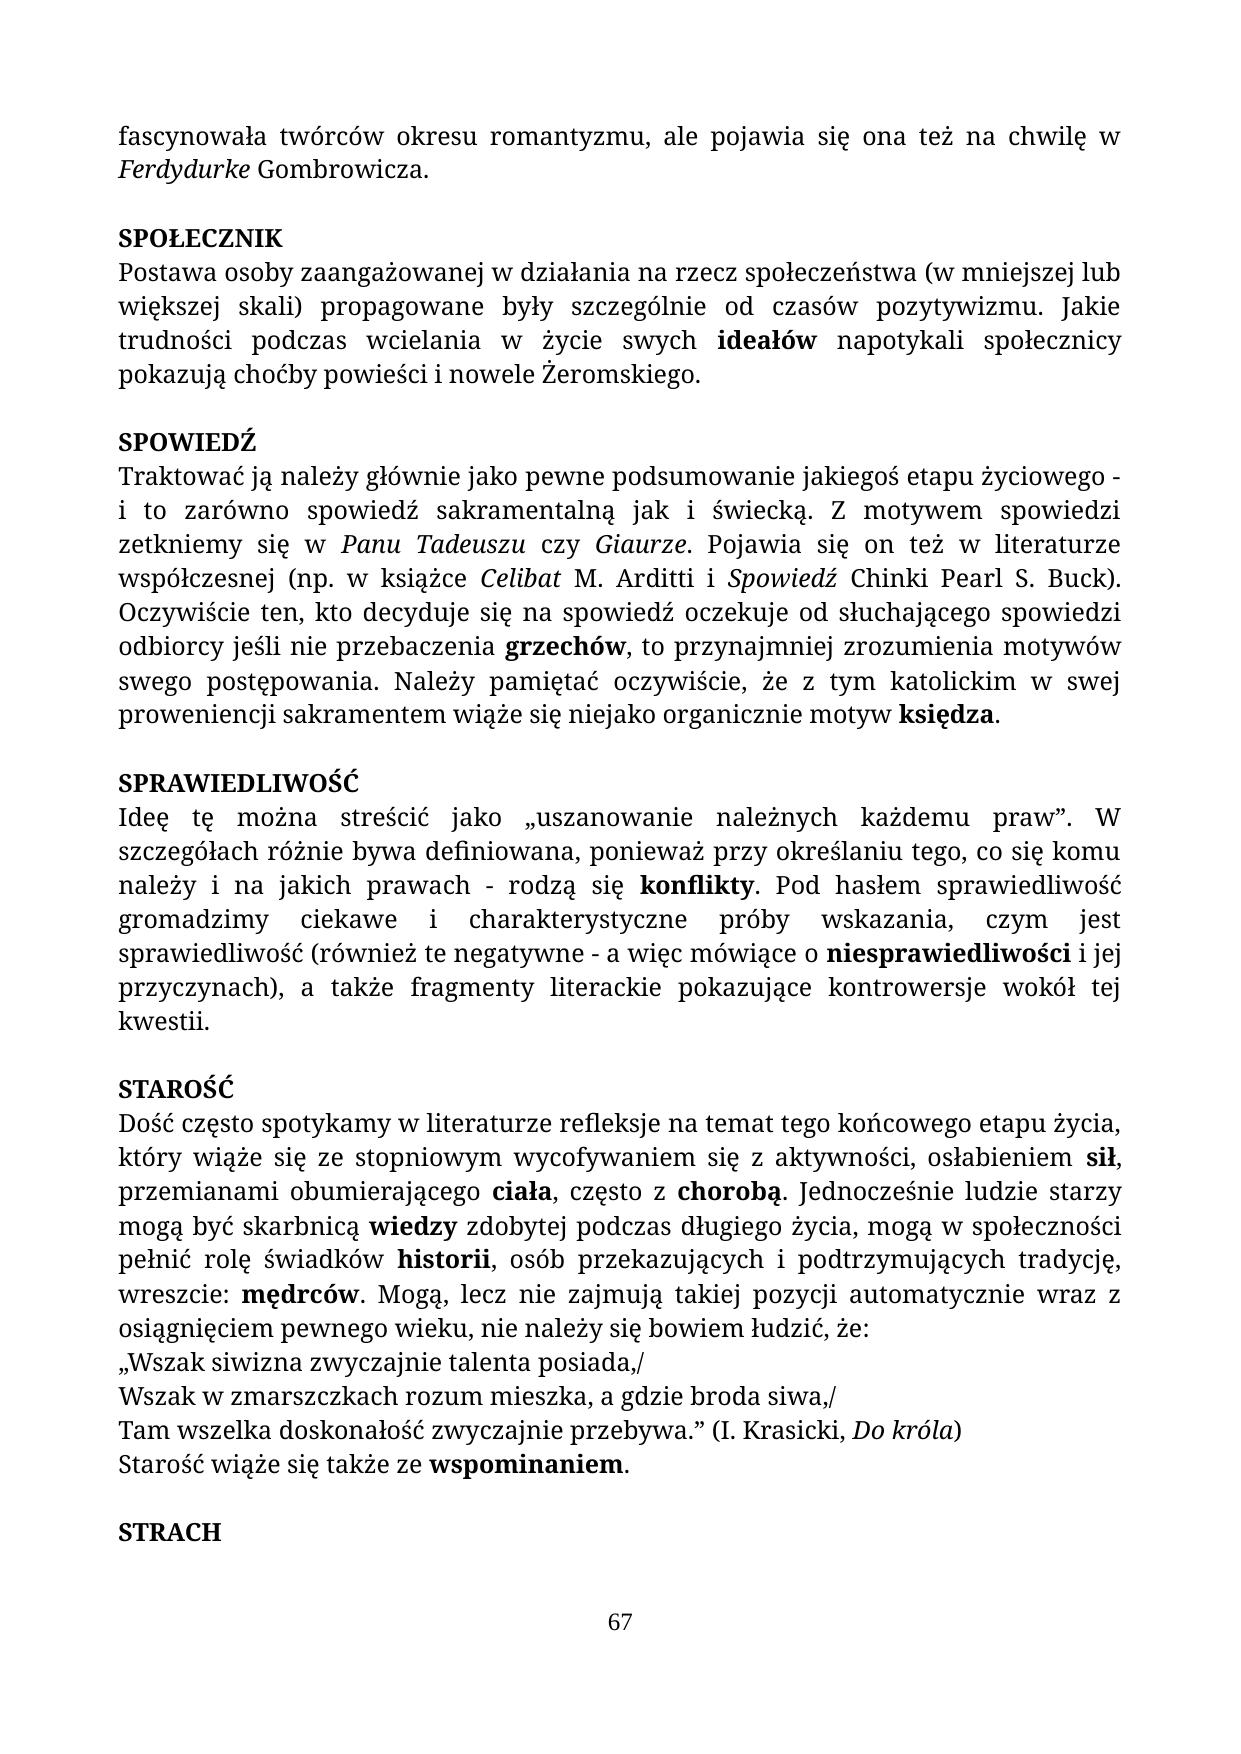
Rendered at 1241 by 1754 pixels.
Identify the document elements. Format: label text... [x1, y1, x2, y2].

text Tam wszelka doskonałość zwyczajnie przebywa.” (I. Krasicki, Do króla) [118, 1412, 1122, 1447]
text STRACH [118, 1515, 1122, 1549]
text SPRAWIEDLIWOŚĆ [118, 765, 1122, 799]
text STAROŚĆ [118, 1072, 1122, 1106]
text Traktować ją należy głównie jako pewne podsumowanie jakiegoś etapu życiowego - i to zarówno spowiedź sakramentalną jak i świecką. Z motywem spowiedzi zetkniemy się w Panu Tadeuszu czy Giaurze. Pojawia się on też w literaturze współczesnej (np. w książce Celibat M. Arditti i Spowiedź Chinki Pearl S. Buck). Oczywiście ten, kto decyduje się na spowiedź oczekuje od słuchającego spowiedzi odbiorcy jeśli nie przebaczenia grzechów, to przynajmniej zrozumienia motywów swego postępowania. Należy pamiętać oczywiście, że z tym katolickim w swej proweniencji sakramentem wiąże się niejako organicznie motyw księdza. [118, 459, 1122, 731]
text SPOŁECZNIK [118, 220, 1122, 254]
text Postawa osoby zaangażowanej w działania na rzecz społeczeństwa (w mniejszej lub większej skali) propagowane były szczególnie od czasów pozytywizmu. Jakie trudności podczas wcielania w życie swych ideałów napotykali społecznicy pokazują choćby powieści i nowele Żeromskiego. [118, 254, 1122, 391]
text Starość wiąże się także ze wspominaniem. [118, 1447, 1122, 1481]
text Dość często spotykamy w literaturze refleksje na temat tego końcowego etapu życia, który wiąże się ze stopniowym wycofywaniem się z aktywności, osłabieniem sił, przemianami obumierającego ciała, często z chorobą. Jednocześnie ludzie starzy mogą być skarbnicą wiedzy zdobytej podczas długiego życia, mogą w społeczności pełnić rolę świadków historii, osób przekazujących i podtrzymujących tradycję, wreszcie: mędrców. Mogą, lecz nie zajmują takiej pozycji automatycznie wraz z osiągnięciem pewnego wieku, nie należy się bowiem łudzić, że: [118, 1106, 1122, 1344]
text fascynowała twórców okresu romantyzmu, ale pojawia się ona też na chwilę w Ferdydurke Gombrowicza. [118, 118, 1122, 186]
text SPOWIEDŹ [118, 425, 1122, 459]
text „Wszak siwizna zwyczajnie talenta posiada,/ [118, 1344, 1122, 1378]
text Wszak w zmarszczkach rozum mieszka, a gdzie broda siwa,/ [118, 1378, 1122, 1412]
text Ideę tę można streścić jako „uszanowanie należnych każdemu praw”. W szczegółach różnie bywa definiowana, ponieważ przy określaniu tego, co się komu należy i na jakich prawach - rodzą się konflikty. Pod hasłem sprawiedliwość gromadzimy ciekawe i charakterystyczne próby wskazania, czym jest sprawiedliwość (również te negatywne - a więc mówiące o niesprawiedliwości i jej przyczynach), a także fragmenty literackie pokazujące kontrowersje wokół tej kwestii. [118, 799, 1122, 1038]
